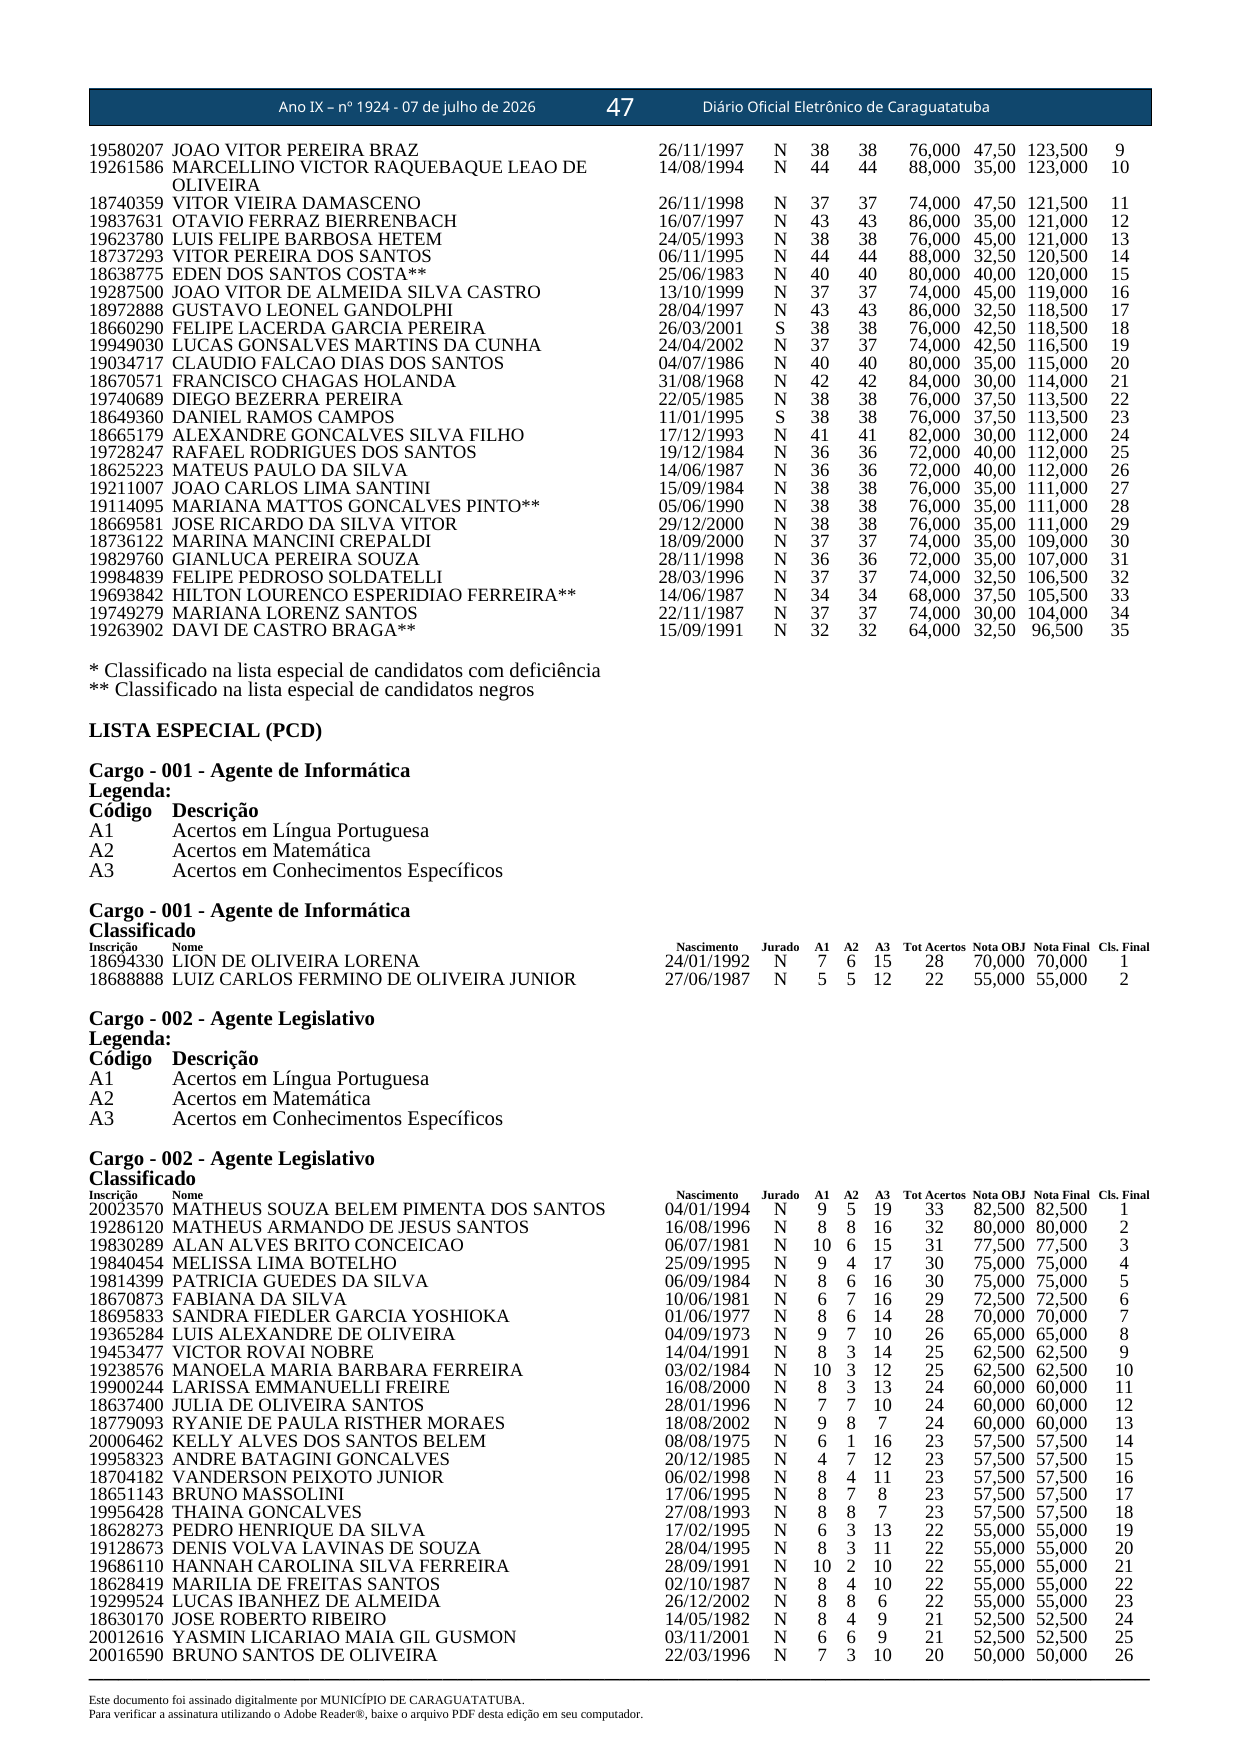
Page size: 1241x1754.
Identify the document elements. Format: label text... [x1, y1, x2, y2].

text 19238576 MANOELA MARIA BARBARA FERREIRA 03/02/1984 N 10 3 12 25 62,500 62,500 10 [88, 1362, 1152, 1380]
text 19984839 FELIPE PEDROSO SOLDATELLI 28/03/1996 N 37 37 74,000 32,50 106,500 32 [88, 569, 1152, 587]
text Inscrição Nome Nascimento Jurado A1 A2 A3 Tot Acertos Nota OBJ Nota Final Cls. Final [88, 1190, 1152, 1202]
text 19693842 HILTON LOURENCO ESPERIDIAO FERREIRA** 14/06/1987 N 34 34 68,000 37,50 105,500 33 [88, 587, 1152, 605]
text 18972888 GUSTAVO LEONEL GANDOLPHI 28/04/1997 N 43 43 86,000 32,50 118,500 17 [88, 302, 1152, 320]
text 19128673 DENIS VOLVA LAVINAS DE SOUZA 28/04/1995 N 8 3 11 22 55,000 55,000 20 [88, 1540, 1152, 1558]
text 19261586 MARCELLINO VICTOR RAQUEBAQUE LEAO DE 14/08/1994 N 44 44 88,000 35,00 123,000 10 [88, 159, 1152, 177]
text 19840454 MELISSA LIMA BOTELHO 25/09/1995 N 9 4 17 30 75,000 75,000 4 [88, 1255, 1152, 1273]
text 19623780 LUIS FELIPE BARBOSA HETEM 24/05/1993 N 38 38 76,000 45,00 121,000 13 [88, 231, 1152, 249]
text A3 Acertos em Conhecimentos Específicos [88, 1109, 1152, 1129]
text 19263902 DAVI DE CASTRO BRAGA** 15/09/1991 N 32 32 64,000 32,50 96,500 35 [88, 623, 1152, 641]
text LISTA ESPECIAL (PCD) [88, 722, 1152, 741]
text 20016590 BRUNO SANTOS DE OLIVEIRA 22/03/1996 N 7 3 10 20 50,000 50,000 26 [88, 1647, 1152, 1665]
text 18688888 LUIZ CARLOS FERMINO DE OLIVEIRA JUNIOR 27/06/1987 N 5 5 12 22 55,000 55,000 2 [88, 972, 1152, 989]
text 19686110 HANNAH CAROLINA SILVA FERREIRA 28/09/1991 N 10 2 10 22 55,000 55,000 21 [88, 1558, 1152, 1576]
text 18649360 DANIEL RAMOS CAMPOS 11/01/1995 S 38 38 76,000 37,50 113,500 23 [88, 409, 1152, 427]
text 19829760 GIANLUCA PEREIRA SOUZA 28/11/1998 N 36 36 72,000 35,00 107,000 31 [88, 551, 1152, 569]
text 18736122 MARINA MANCINI CREPALDI 18/09/2000 N 37 37 74,000 35,00 109,000 30 [88, 534, 1152, 551]
text 19900244 LARISSA EMMANUELLI FREIRE 16/08/2000 N 8 3 13 24 60,000 60,000 11 [88, 1380, 1152, 1398]
text 18670571 FRANCISCO CHAGAS HOLANDA 31/08/1968 N 42 42 84,000 30,00 114,000 21 [88, 373, 1152, 391]
text 18694330 LION DE OLIVEIRA LORENA 24/01/1992 N 7 6 15 28 70,000 70,000 1 [88, 954, 1152, 972]
text 19299524 LUCAS IBANHEZ DE ALMEIDA 26/12/2002 N 8 8 6 22 55,000 55,000 23 [88, 1593, 1152, 1611]
text Cargo ‑ 001 ‑ Agente de Informática [88, 762, 1152, 782]
text 19728247 RAFAEL RODRIGUES DOS SANTOS 19/12/1984 N 36 36 72,000 40,00 112,000 25 [88, 444, 1152, 462]
text 19286120 MATHEUS ARMANDO DE JESUS SANTOS 16/08/1996 N 8 8 16 32 80,000 80,000 2 [88, 1219, 1152, 1237]
text Cargo ‑ 001 ‑ Agente de Informática [88, 902, 1152, 922]
text A1 Acertos em Língua Portuguesa [88, 1070, 1152, 1089]
text 19740689 DIEGO BEZERRA PEREIRA 22/05/1985 N 38 38 76,000 37,50 113,500 22 [88, 391, 1152, 409]
text A2 Acertos em Matemática [88, 842, 1152, 862]
text 18695833 SANDRA FIEDLER GARCIA YOSHIOKA 01/06/1977 N 8 6 14 28 70,000 70,000 7 [88, 1308, 1152, 1326]
text A2 Acertos em Matemática [88, 1089, 1152, 1109]
text 18628273 PEDRO HENRIQUE DA SILVA 17/02/1995 N 6 3 13 22 55,000 55,000 19 [88, 1522, 1152, 1540]
text OLIVEIRA [88, 177, 1152, 195]
text 19211007 JOAO CARLOS LIMA SANTINI 15/09/1984 N 38 38 76,000 35,00 111,000 27 [88, 480, 1152, 498]
text 19287500 JOAO VITOR DE ALMEIDA SILVA CASTRO 13/10/1999 N 37 37 74,000 45,00 119,000 16 [88, 284, 1152, 302]
text 18704182 VANDERSON PEIXOTO JUNIOR 06/02/1998 N 8 4 11 23 57,500 57,500 16 [88, 1469, 1152, 1487]
text 19956428 THAINA GONCALVES 27/08/1993 N 8 8 7 23 57,500 57,500 18 [88, 1504, 1152, 1522]
text A3 Acertos em Conhecimentos Específicos [88, 862, 1152, 881]
text 19580207 JOAO VITOR PEREIRA BRAZ 26/11/1997 N 38 38 76,000 47,50 123,500 9 [88, 142, 1152, 159]
text 20023570 MATHEUS SOUZA BELEM PIMENTA DOS SANTOS 04/01/1994 N 9 5 19 33 82,500 82,500 1 [88, 1202, 1152, 1219]
text 19958323 ANDRE BATAGINI GONCALVES 20/12/1985 N 4 7 12 23 57,500 57,500 15 [88, 1451, 1152, 1469]
text 19114095 MARIANA MATTOS GONCALVES PINTO** 05/06/1990 N 38 38 76,000 35,00 111,000 28 [88, 498, 1152, 516]
text Inscrição Nome Nascimento Jurado A1 A2 A3 Tot Acertos Nota OBJ Nota Final Cls. Final [88, 942, 1152, 954]
text 18638775 EDEN DOS SANTOS COSTA** 25/06/1983 N 40 40 80,000 40,00 120,000 15 [88, 266, 1152, 284]
text Classificado [88, 922, 1152, 942]
text 18669581 JOSE RICARDO DA SILVA VITOR 29/12/2000 N 38 38 76,000 35,00 111,000 29 [88, 516, 1152, 534]
text 18665179 ALEXANDRE GONCALVES SILVA FILHO 17/12/1993 N 41 41 82,000 30,00 112,000 24 [88, 427, 1152, 444]
text 18779093 RYANIE DE PAULA RISTHER MORAES 18/08/2002 N 9 8 7 24 60,000 60,000 13 [88, 1415, 1152, 1433]
text 19365284 LUIS ALEXANDRE DE OLIVEIRA 04/09/1973 N 9 7 10 26 65,000 65,000 8 [88, 1326, 1152, 1344]
text Legenda: [88, 782, 1152, 802]
text Código Descrição [88, 1050, 1152, 1070]
text 18740359 VITOR VIEIRA DAMASCENO 26/11/1998 N 37 37 74,000 47,50 121,500 11 [88, 195, 1152, 213]
text ** Classificado na lista especial de candidatos negros [88, 681, 1152, 701]
text 18651143 BRUNO MASSOLINI 17/06/1995 N 8 7 8 23 57,500 57,500 17 [88, 1487, 1152, 1504]
text * Classificado na lista especial de candidatos com deficiência [88, 661, 1152, 681]
text Classificado [88, 1170, 1152, 1190]
text 18660290 FELIPE LACERDA GARCIA PEREIRA 26/03/2001 S 38 38 76,000 42,50 118,500 18 [88, 320, 1152, 338]
text 19949030 LUCAS GONSALVES MARTINS DA CUNHA 24/04/2002 N 37 37 74,000 42,50 116,500 19 [88, 338, 1152, 356]
text 20012616 YASMIN LICARIAO MAIA GIL GUSMON 03/11/2001 N 6 6 9 21 52,500 52,500 25 [88, 1629, 1152, 1647]
text 19830289 ALAN ALVES BRITO CONCEICAO 06/07/1981 N 10 6 15 31 77,500 77,500 3 [88, 1237, 1152, 1255]
text 18670873 FABIANA DA SILVA 10/06/1981 N 6 7 16 29 72,500 72,500 6 [88, 1291, 1152, 1308]
text 19453477 VICTOR ROVAI NOBRE 14/04/1991 N 8 3 14 25 62,500 62,500 9 [88, 1344, 1152, 1362]
text 19814399 PATRICIA GUEDES DA SILVA 06/09/1984 N 8 6 16 30 75,000 75,000 5 [88, 1273, 1152, 1291]
text 18625223 MATEUS PAULO DA SILVA 14/06/1987 N 36 36 72,000 40,00 112,000 26 [88, 462, 1152, 480]
text Cargo ‑ 002 ‑ Agente Legislativo [88, 1150, 1152, 1170]
text 19749279 MARIANA LORENZ SANTOS 22/11/1987 N 37 37 74,000 30,00 104,000 34 [88, 605, 1152, 623]
text Código Descrição [88, 802, 1152, 822]
text 19837631 OTAVIO FERRAZ BIERRENBACH 16/07/1997 N 43 43 86,000 35,00 121,000 12 [88, 213, 1152, 231]
text 18637400 JULIA DE OLIVEIRA SANTOS 28/01/1996 N 7 7 10 24 60,000 60,000 12 [88, 1398, 1152, 1415]
text A1 Acertos em Língua Portuguesa [88, 822, 1152, 842]
text 18628419 MARILIA DE FREITAS SANTOS 02/10/1987 N 8 4 10 22 55,000 55,000 22 [88, 1576, 1152, 1593]
text 20006462 KELLY ALVES DOS SANTOS BELEM 08/08/1975 N 6 1 16 23 57,500 57,500 14 [88, 1433, 1152, 1451]
text 19034717 CLAUDIO FALCAO DIAS DOS SANTOS 04/07/1986 N 40 40 80,000 35,00 115,000 20 [88, 356, 1152, 373]
text Cargo ‑ 002 ‑ Agente Legislativo [88, 1010, 1152, 1030]
text Legenda: [88, 1030, 1152, 1050]
text 18737293 VITOR PEREIRA DOS SANTOS 06/11/1995 N 44 44 88,000 32,50 120,500 14 [88, 249, 1152, 266]
text 18630170 JOSE ROBERTO RIBEIRO 14/05/1982 N 8 4 9 21 52,500 52,500 24 [88, 1611, 1152, 1629]
